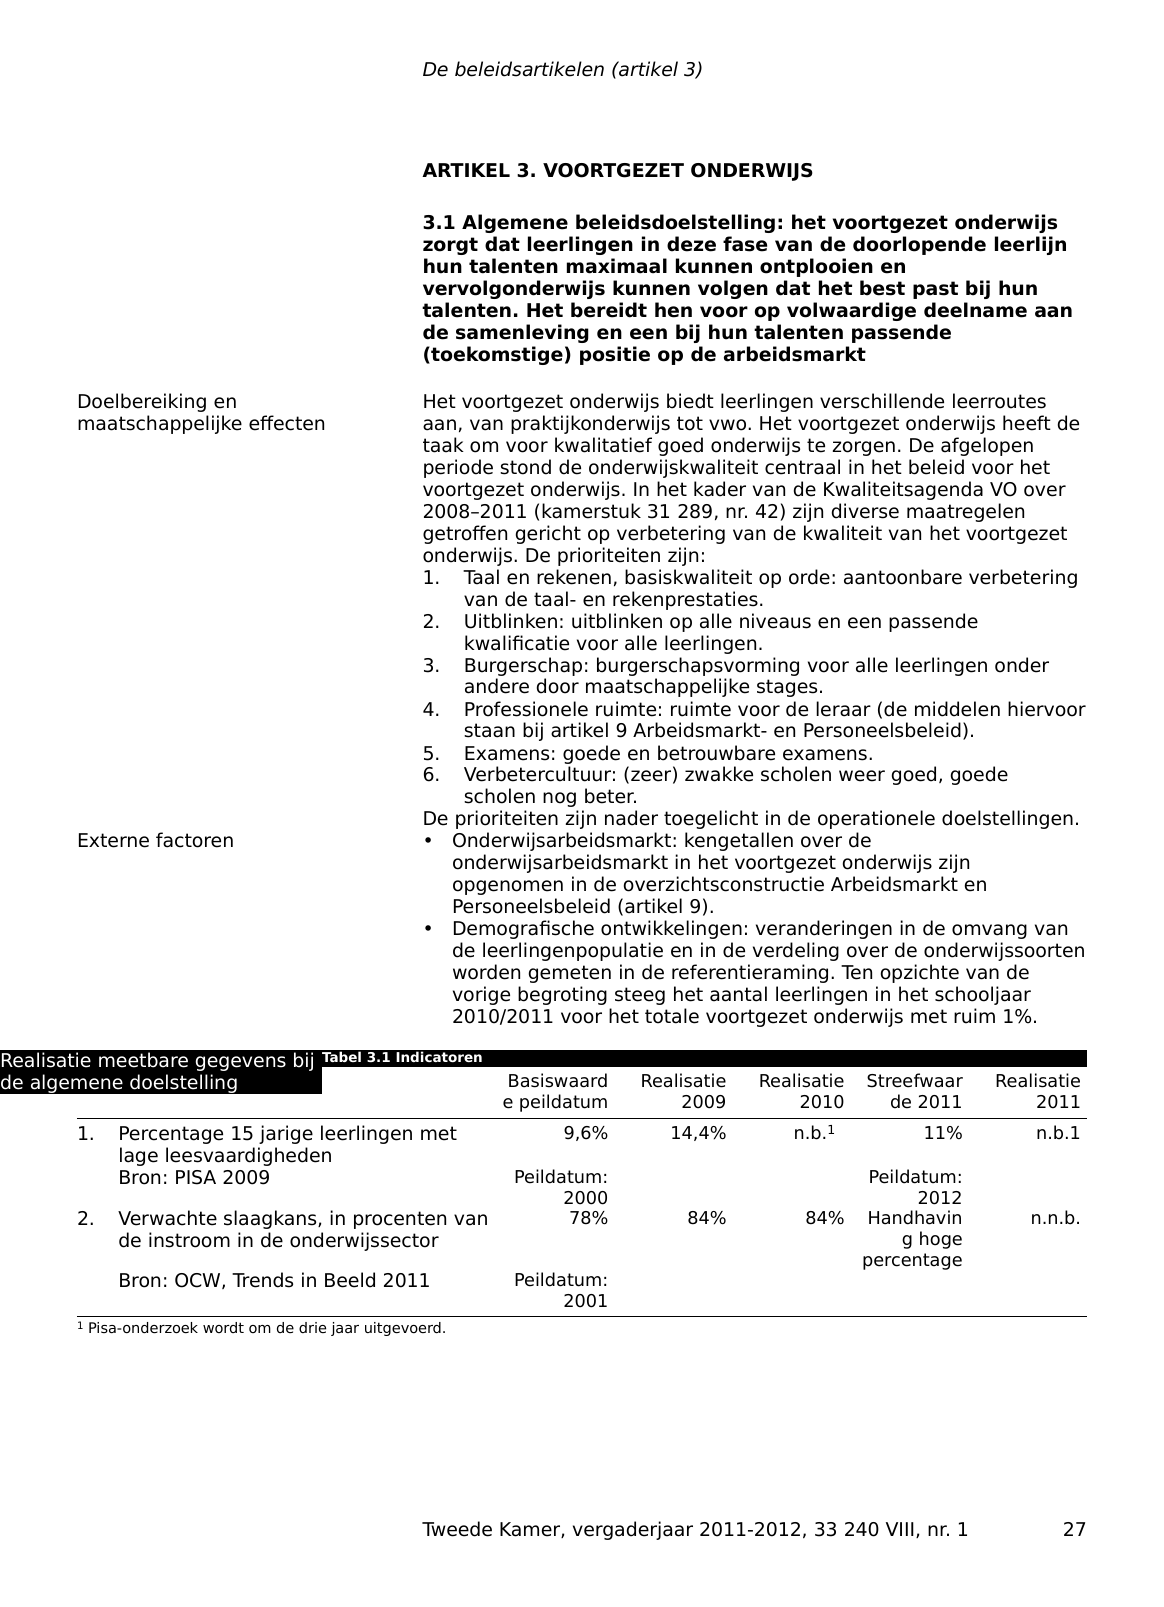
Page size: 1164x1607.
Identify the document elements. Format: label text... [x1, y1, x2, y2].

text Externe factoren [77, 830, 399, 852]
table_cell 1. [77, 1119, 112, 1167]
table_cell Percentage 15 jarige leerlingen met lage leesvaardigheden [112, 1119, 496, 1167]
text 5. Examens: goede en betrouwbare examens. [422, 742, 1087, 764]
subtitle 3.1 Algemene beleidsdoelstelling: het voortgezet onderwijs zorgt dat leerlingen in deze fase van de doorlopende leerlijn hun talenten maximaal kunnen ontplooien en vervolgonderwijs kunnen volgen dat het best past bij hun talenten. Het bereidt hen voor op volwaardige deelname aan de samenleving en een bij hun talenten passende (toekomstige) positie op de arbeidsmarkt [422, 212, 1087, 366]
text • Onderwijsarbeidsmarkt: kengetallen over de onderwijsarbeidsmarkt in het voortgezet onderwijs zijn opgenomen in de overzichtsconstructie Arbeidsmarkt en Personeelsbeleid (artikel 9). [422, 830, 1087, 918]
table_cell [614, 1270, 732, 1316]
table_cell [732, 1167, 850, 1208]
table_cell 2. [77, 1208, 112, 1270]
table_cell 78% [496, 1208, 614, 1270]
table_cell Verwachte slaagkans, in procenten van de instroom in de onderwijssector [112, 1208, 496, 1270]
table_cell n.b.1 [969, 1119, 1087, 1167]
table_cell n.b.1 [732, 1119, 850, 1167]
text 1. Taal en rekenen, basiskwaliteit op orde: aantoonbare verbetering van de taal- en rekenprestaties. [422, 567, 1087, 611]
table_cell [969, 1270, 1087, 1316]
table_cell Bron: PISA 2009 [112, 1167, 496, 1208]
table_cell [732, 1270, 850, 1316]
table_cell n.n.b. [969, 1208, 1087, 1270]
text • Demografische ontwikkelingen: veranderingen in de omvang van de leerlingenpopulatie en in de verdeling over de onderwijssoorten worden gemeten in de referentieraming. Ten opzichte van de vorige begroting steeg het aantal leerlingen in het schooljaar 2010/2011 voor het totale voortgezet onderwijs met ruim 1%. [422, 918, 1087, 1028]
table_cell 9,6% [496, 1119, 614, 1167]
text Doelbereiking en maatschappelijke effecten [77, 391, 399, 435]
table_cell [77, 1270, 112, 1316]
table_cell Handhaving hoge percentage [850, 1208, 968, 1270]
table_cell Indicator [77, 1067, 496, 1117]
table_cell Realisatie 2011 [969, 1067, 1087, 1117]
table_cell 14,4% [614, 1119, 732, 1167]
text 3. Burgerschap: burgerschapsvorming voor alle leerlingen onder andere door maatschappelijke stages. [422, 654, 1087, 698]
text 4. Professionele ruimte: ruimte voor de leraar (de middelen hiervoor staan bij artikel 9 Arbeidsmarkt- en Personeelsbeleid). [422, 698, 1087, 742]
table_cell Realisatie 2010 [732, 1067, 850, 1117]
table_cell Realisatie 2009 [614, 1067, 732, 1117]
table_cell Basiswaarde peildatum [496, 1067, 614, 1117]
table_cell [969, 1167, 1087, 1208]
table_cell [614, 1167, 732, 1208]
text De prioriteiten zijn nader toegelicht in de operationele doelstellingen. [422, 808, 1087, 830]
text Het voortgezet onderwijs biedt leerlingen verschillende leerroutes aan, van praktijkonderwijs tot vwo. Het voortgezet onderwijs heeft de taak om voor kwalitatief goed onderwijs te zorgen. De afgelopen periode stond de onderwijskwaliteit centraal in het beleid voor het voortgezet onderwijs. In het kader van de Kwaliteitsagenda VO over 2008–2011 (kamerstuk 31 289, nr. 42) zijn diverse maatregelen getroffen gericht op verbetering van de kwaliteit van het voortgezet onderwijs. De prioriteiten zijn: [422, 391, 1087, 567]
table_cell 84% [732, 1208, 850, 1270]
table_cell Peildatum: 2012 [850, 1167, 968, 1208]
table_header Tabel 3.1 Indicatoren [0, 1050, 1087, 1094]
table_cell Peildatum: 2001 [496, 1270, 614, 1316]
table_cell Streefwaarde 2011 [850, 1067, 968, 1117]
table_cell Peildatum: 2000 [496, 1167, 614, 1208]
table_cell [77, 1167, 112, 1208]
table_cell Bron: OCW, Trends in Beeld 2011 [112, 1270, 496, 1316]
text 6. Verbetercultuur: (zeer) zwakke scholen weer goed, goede scholen nog beter. [422, 764, 1087, 808]
table_cell 84% [614, 1208, 732, 1270]
table_cell 11% [850, 1119, 968, 1167]
table_cell 1 Pisa-onderzoek wordt om de drie jaar uitgevoerd. [77, 1317, 1087, 1337]
text 2. Uitblinken: uitblinken op alle niveaus en een passende kwalificatie voor alle leerlingen. [422, 611, 1087, 654]
subtitle ARTIKEL 3. VOORTGEZET ONDERWIJS [422, 160, 1087, 182]
table_cell [850, 1270, 968, 1316]
